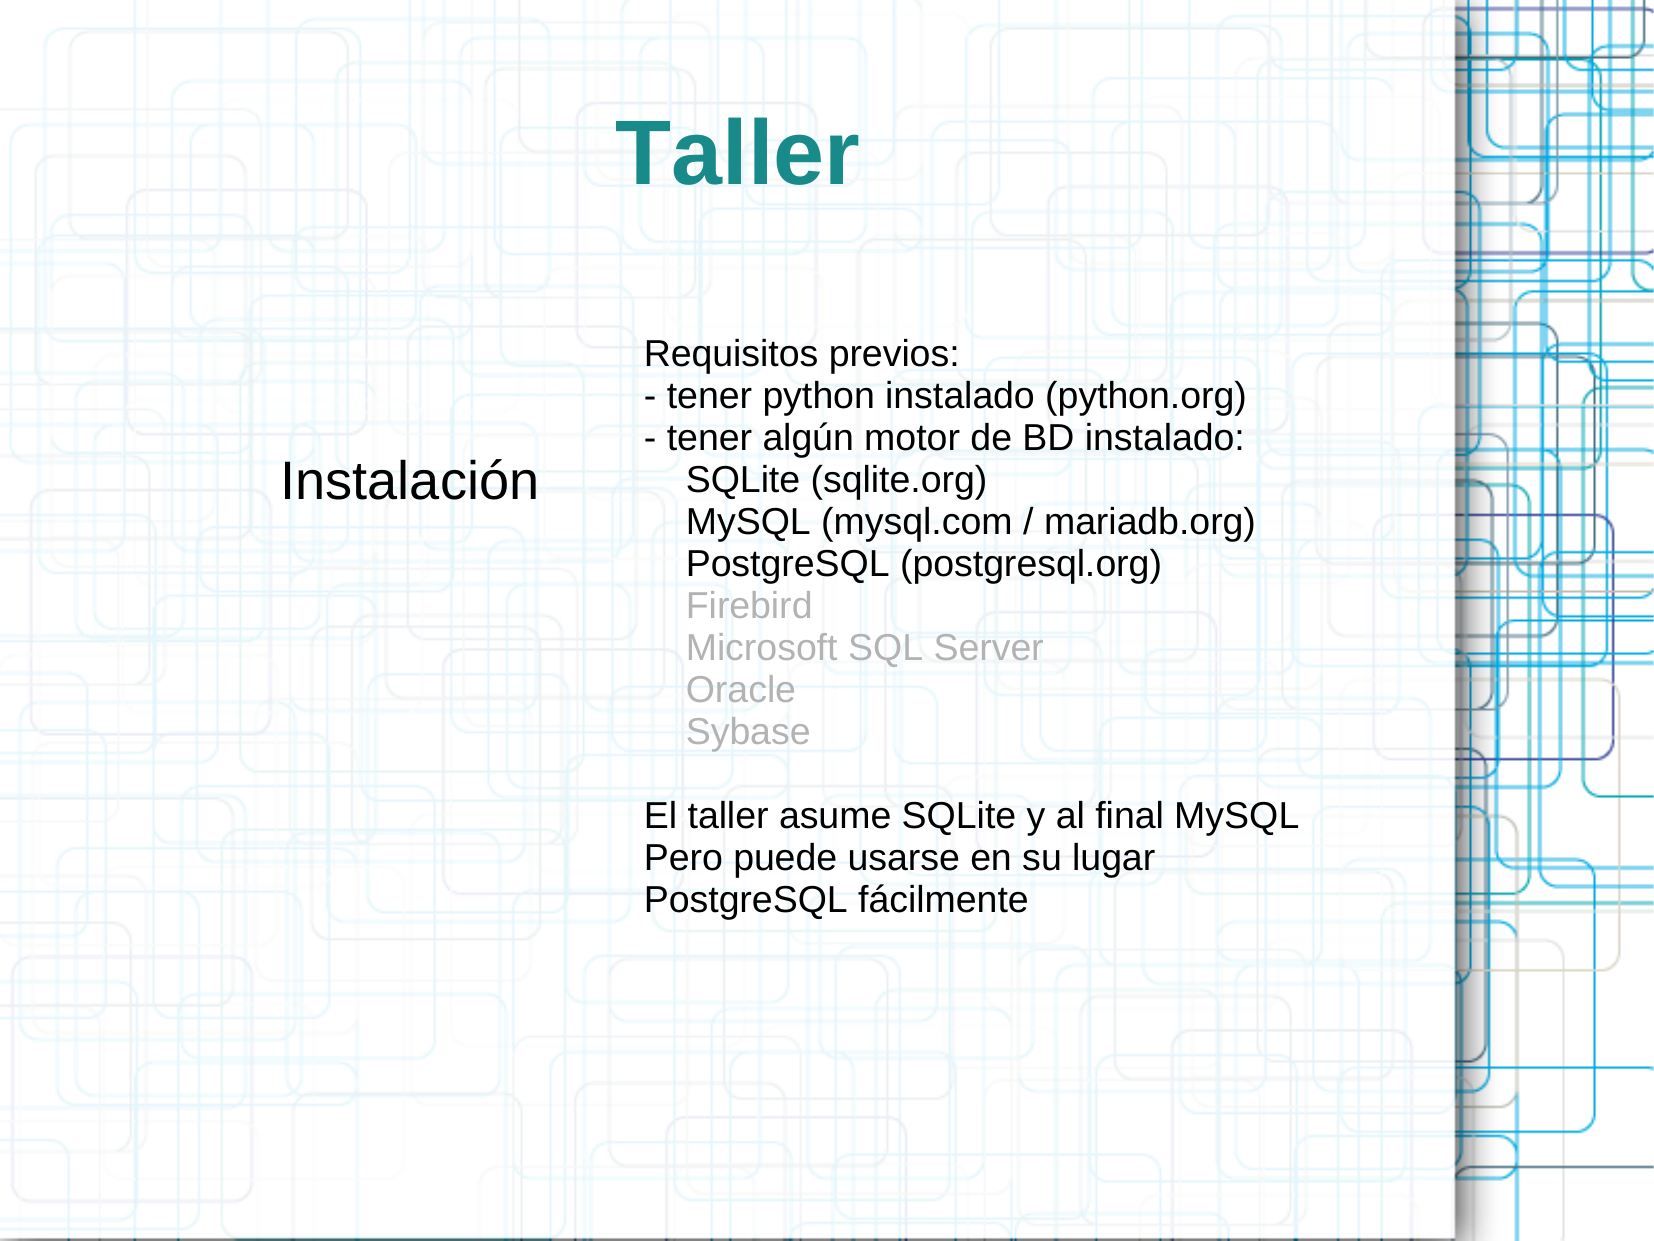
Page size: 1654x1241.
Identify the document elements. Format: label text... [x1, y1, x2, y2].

title Taller [59, 49, 1418, 257]
text_box Requisitos previos: - tener python instalado (python.org) - tener algún motor de BD instalado: SQLite (sqlite.org) MySQL (mysql.com / mariadb.org) PostgreSQL (postgresql.org) Firebird Microsoft SQL Server Oracle Sybase El taller asume SQLite y al final MySQL Pero puede usarse en su lugar PostgreSQL fácilmente [629, 324, 1388, 949]
text_box Instalación [265, 442, 590, 521]
picture [0, 0, 1654, 1241]
